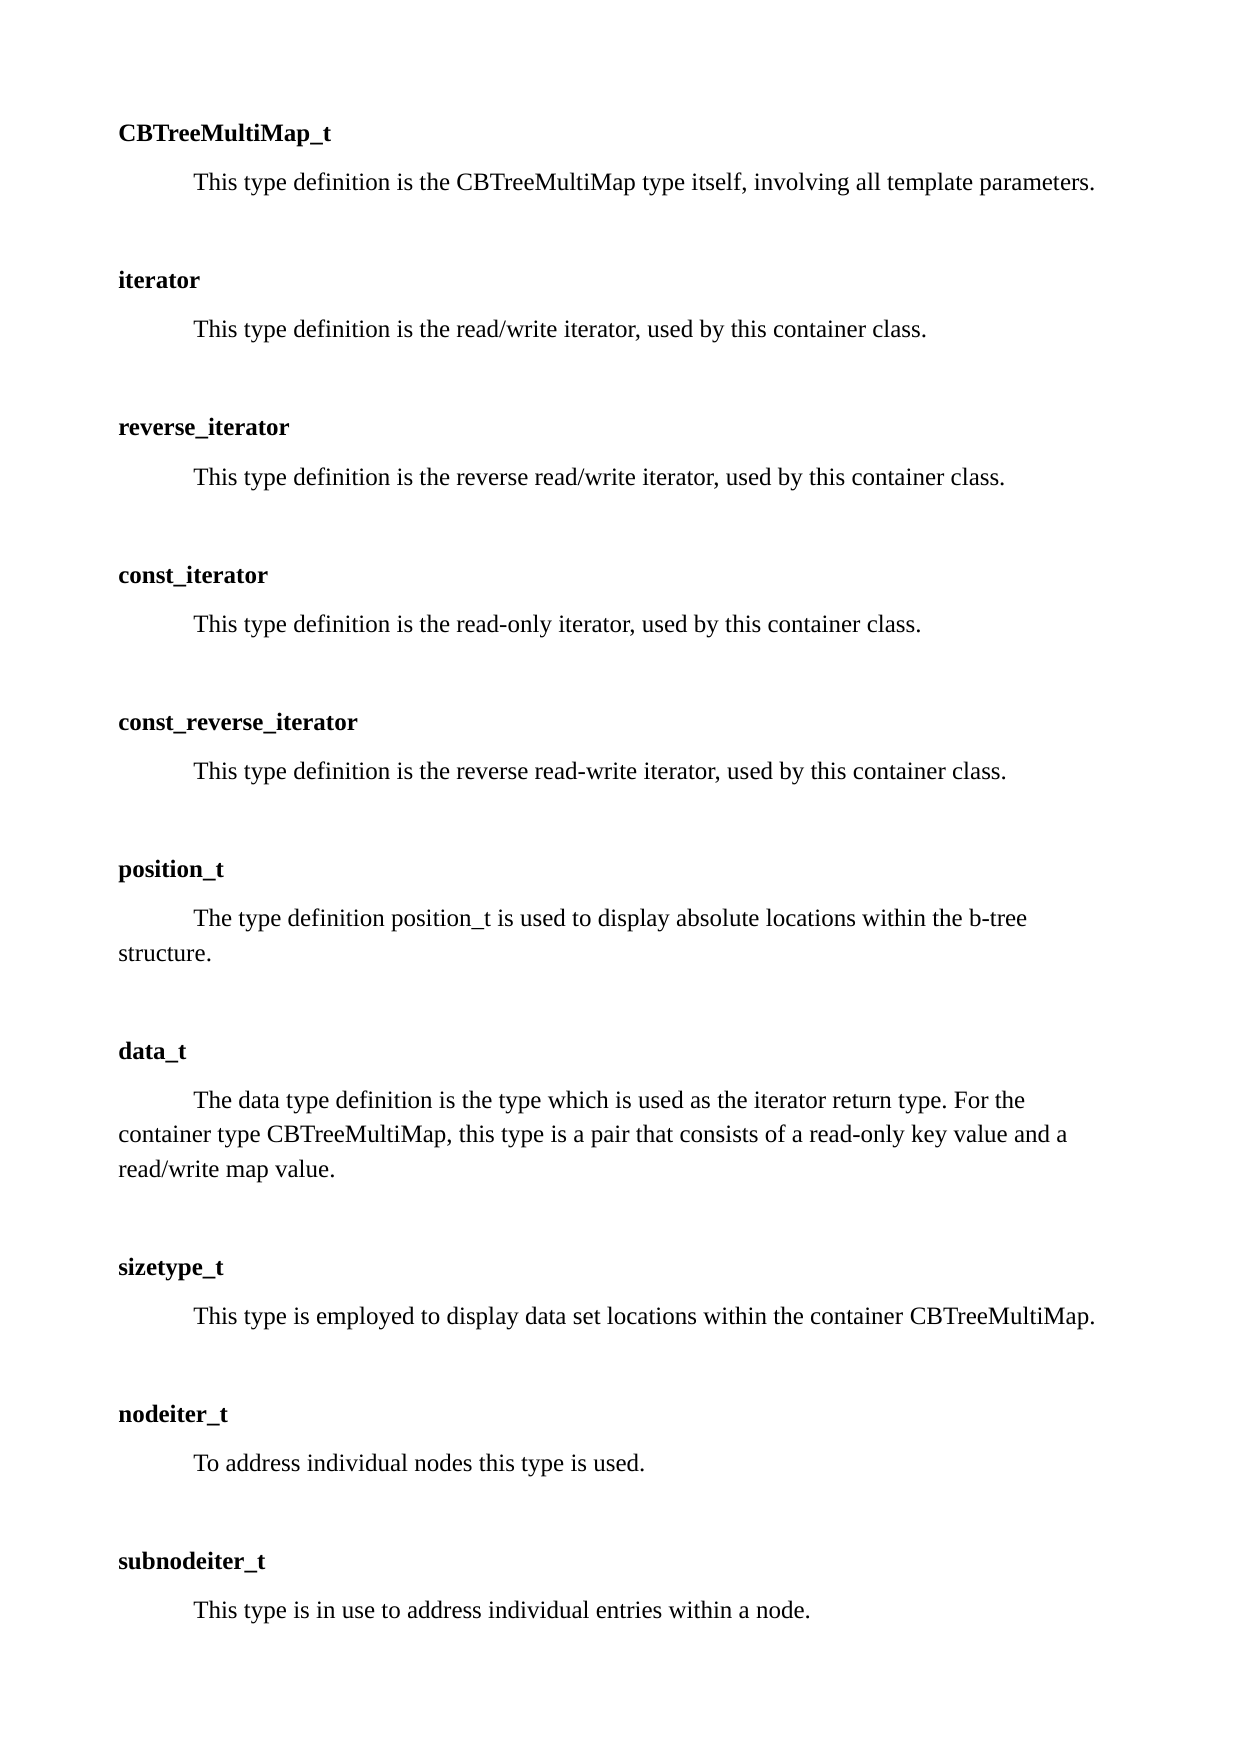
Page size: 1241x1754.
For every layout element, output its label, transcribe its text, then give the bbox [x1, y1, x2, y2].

text The data type definition is the type which is used as the iterator return type. For the container type CBTreeMultiMap, this type is a pair that consists of a read-only key value and a read/write map value. [118, 1085, 1122, 1182]
text CBTreeMultiMap_t [118, 118, 1122, 147]
text const_iterator [118, 560, 1122, 588]
text To address individual nodes this type is used. [118, 1448, 1122, 1477]
text This type definition is the reverse read/write iterator, used by this container class. [118, 462, 1122, 490]
text This type definition is the read/write iterator, used by this container class. [118, 314, 1122, 343]
text This type definition is the reverse read-write iterator, used by this container class. [118, 756, 1122, 785]
text reverse_iterator [118, 412, 1122, 441]
text nodeiter_t [118, 1399, 1122, 1428]
text sizetype_t [118, 1252, 1122, 1281]
text This type definition is the read-only iterator, used by this container class. [118, 609, 1122, 637]
text data_t [118, 1036, 1122, 1064]
text iterator [118, 265, 1122, 294]
text This type definition is the CBTreeMultiMap type itself, involving all template parameters. [118, 167, 1122, 196]
text subnodeiter_t [118, 1546, 1122, 1575]
text This type is in use to address individual entries within a node. [118, 1595, 1122, 1624]
text The type definition position_t is used to display absolute locations within the b-tree structure. [118, 903, 1122, 966]
text const_reverse_iterator [118, 707, 1122, 736]
text This type is employed to display data set locations within the container CBTreeMultiMap. [118, 1301, 1122, 1330]
text position_t [118, 854, 1122, 883]
